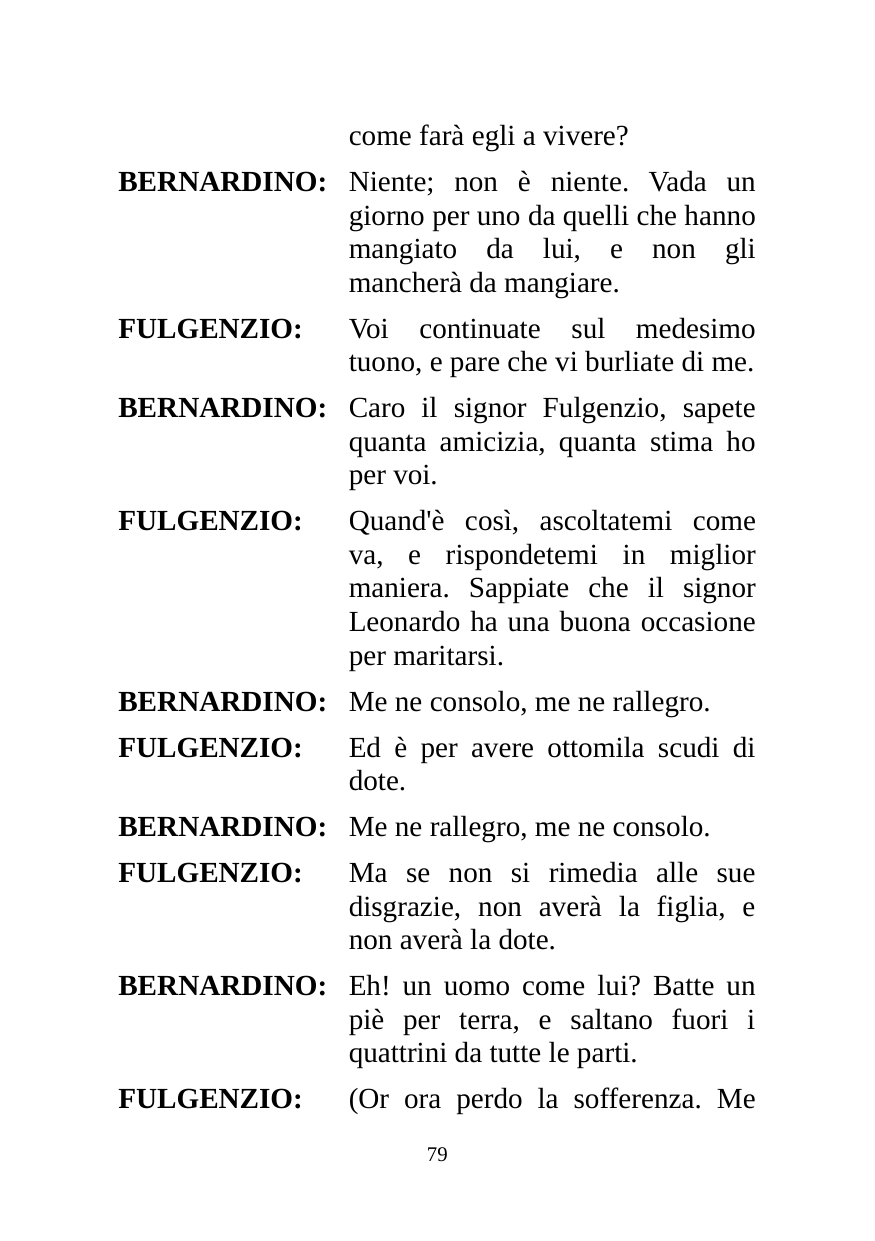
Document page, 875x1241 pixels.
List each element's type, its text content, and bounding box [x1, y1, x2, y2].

text FULGENZIO: Ed è per avere ottomila scudi di dote. [118, 730, 756, 797]
text BERNARDINO: Me ne rallegro, me ne consolo. [118, 809, 756, 843]
text BERNARDINO: Eh! un uomo come lui? Batte un piè per terra, e saltano fuori i quattrini da tutte le parti. [118, 968, 756, 1069]
text BERNARDINO: Niente; non è niente. Vada un giorno per uno da quelli che hanno mangiato da lui, e non gli mancherà da mangiare. [118, 164, 756, 298]
text come farà egli a vivere? [118, 118, 756, 152]
text FULGENZIO: Ma se non si rimedia alle sue disgrazie, non averà la figlia, e non averà la dote. [118, 855, 756, 956]
text FULGENZIO: Quand'è così, ascoltatemi come va, e rispondetemi in miglior maniera. Sappiate che il signor Leonardo ha una buona occasione per maritarsi. [118, 503, 756, 671]
text FULGENZIO: (Or ora perdo la sofferenza. Me [118, 1082, 756, 1115]
text BERNARDINO: Caro il signor Fulgenzio, sapete quanta amicizia, quanta stima ho per voi. [118, 390, 756, 491]
text BERNARDINO: Me ne consolo, me ne rallegro. [118, 684, 756, 717]
text FULGENZIO: Voi continuate sul medesimo tuono, e pare che vi burliate di me. [118, 311, 756, 378]
